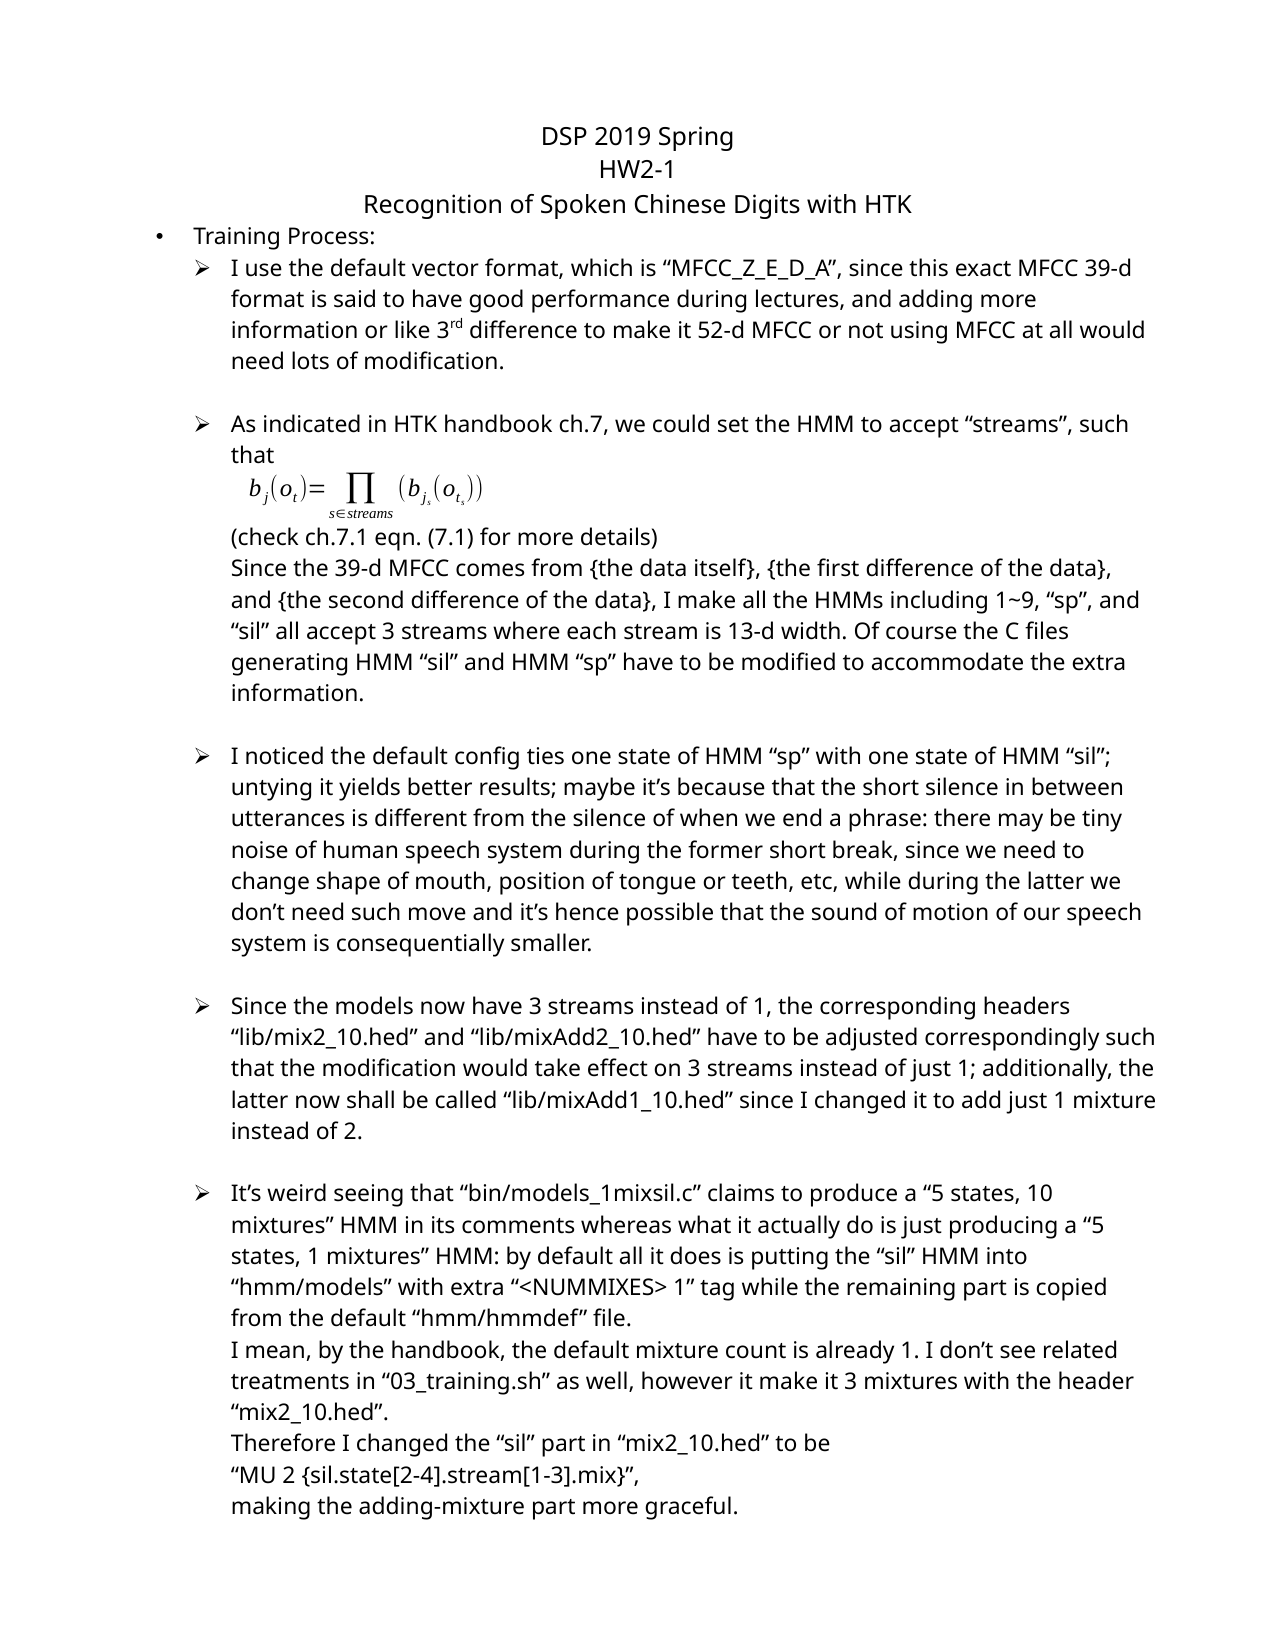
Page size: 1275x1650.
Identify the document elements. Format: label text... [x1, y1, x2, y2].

list I noticed the default config ties one state of HMM “sp” with one state of HMM “sil”; untying it yields better results; maybe it’s because that the short silence in between utterances is different from the silence of when we end a phrase: there may be tiny noise of human speech system during the former short break, since we need to change shape of mouth, position of tongue or teeth, etc, while during the latter we don’t need such move and it’s hence possible that the sound of motion of our speech system is consequentially smaller. [193, 740, 1157, 958]
list I use the default vector format, which is “MFCC_Z_E_D_A”, since this exact MFCC 39-d format is said to have good performance during lectures, and adding more information or like 3rd difference to make it 52-d MFCC or not using MFCC at all would need lots of modification. [193, 252, 1157, 377]
list Therefore I changed the “sil” part in “mix2_10.hed” to be [193, 1427, 1157, 1458]
list I mean, by the handbook, the default mixture count is already 1. I don’t see related treatments in “03_training.sh” as well, however it make it 3 mixtures with the header “mix2_10.hed”. [193, 1333, 1157, 1427]
text DSP 2019 Spring [118, 118, 1157, 152]
list It’s weird seeing that “bin/models_1mixsil.c” claims to produce a “5 states, 10 mixtures” HMM in its comments whereas what it actually do is just producing a “5 states, 1 mixtures” HMM: by default all it does is putting the “sil” HMM into “hmm/models” with extra “<NUMMIXES> 1” tag while the remaining part is copied from the default “hmm/hmmdef” file. [193, 1177, 1157, 1333]
list As indicated in HTK handbook ch.7, we could set the HMM to accept “streams”, such that [193, 408, 1157, 470]
list making the adding-mixture part more graceful. [193, 1490, 1157, 1521]
list “MU 2 {sil.state[2-4].stream[1-3].mix}”, [193, 1458, 1157, 1490]
list Training Process: [156, 220, 1157, 252]
text HW2-1 [118, 152, 1157, 186]
list (check ch.7.1 eqn. (7.1) for more details) [193, 521, 1157, 552]
list Since the 39-d MFCC comes from {the data itself}, {the first difference of the data}, and {the second difference of the data}, I make all the HMMs including 1~9, “sp”, and “sil” all accept 3 streams where each stream is 13-d width. Of course the C files generating HMM “sil” and HMM “sp” have to be modified to accommodate the extra information. [193, 552, 1157, 708]
text Recognition of Spoken Chinese Digits with HTK [118, 186, 1157, 220]
list Since the models now have 3 streams instead of 1, the corresponding headers “lib/mix2_10.hed” and “lib/mixAdd2_10.hed” have to be adjusted correspondingly such that the modification would take effect on 3 streams instead of just 1; additionally, the latter now shall be called “lib/mixAdd1_10.hed” since I changed it to add just 1 mixture instead of 2. [193, 990, 1157, 1146]
